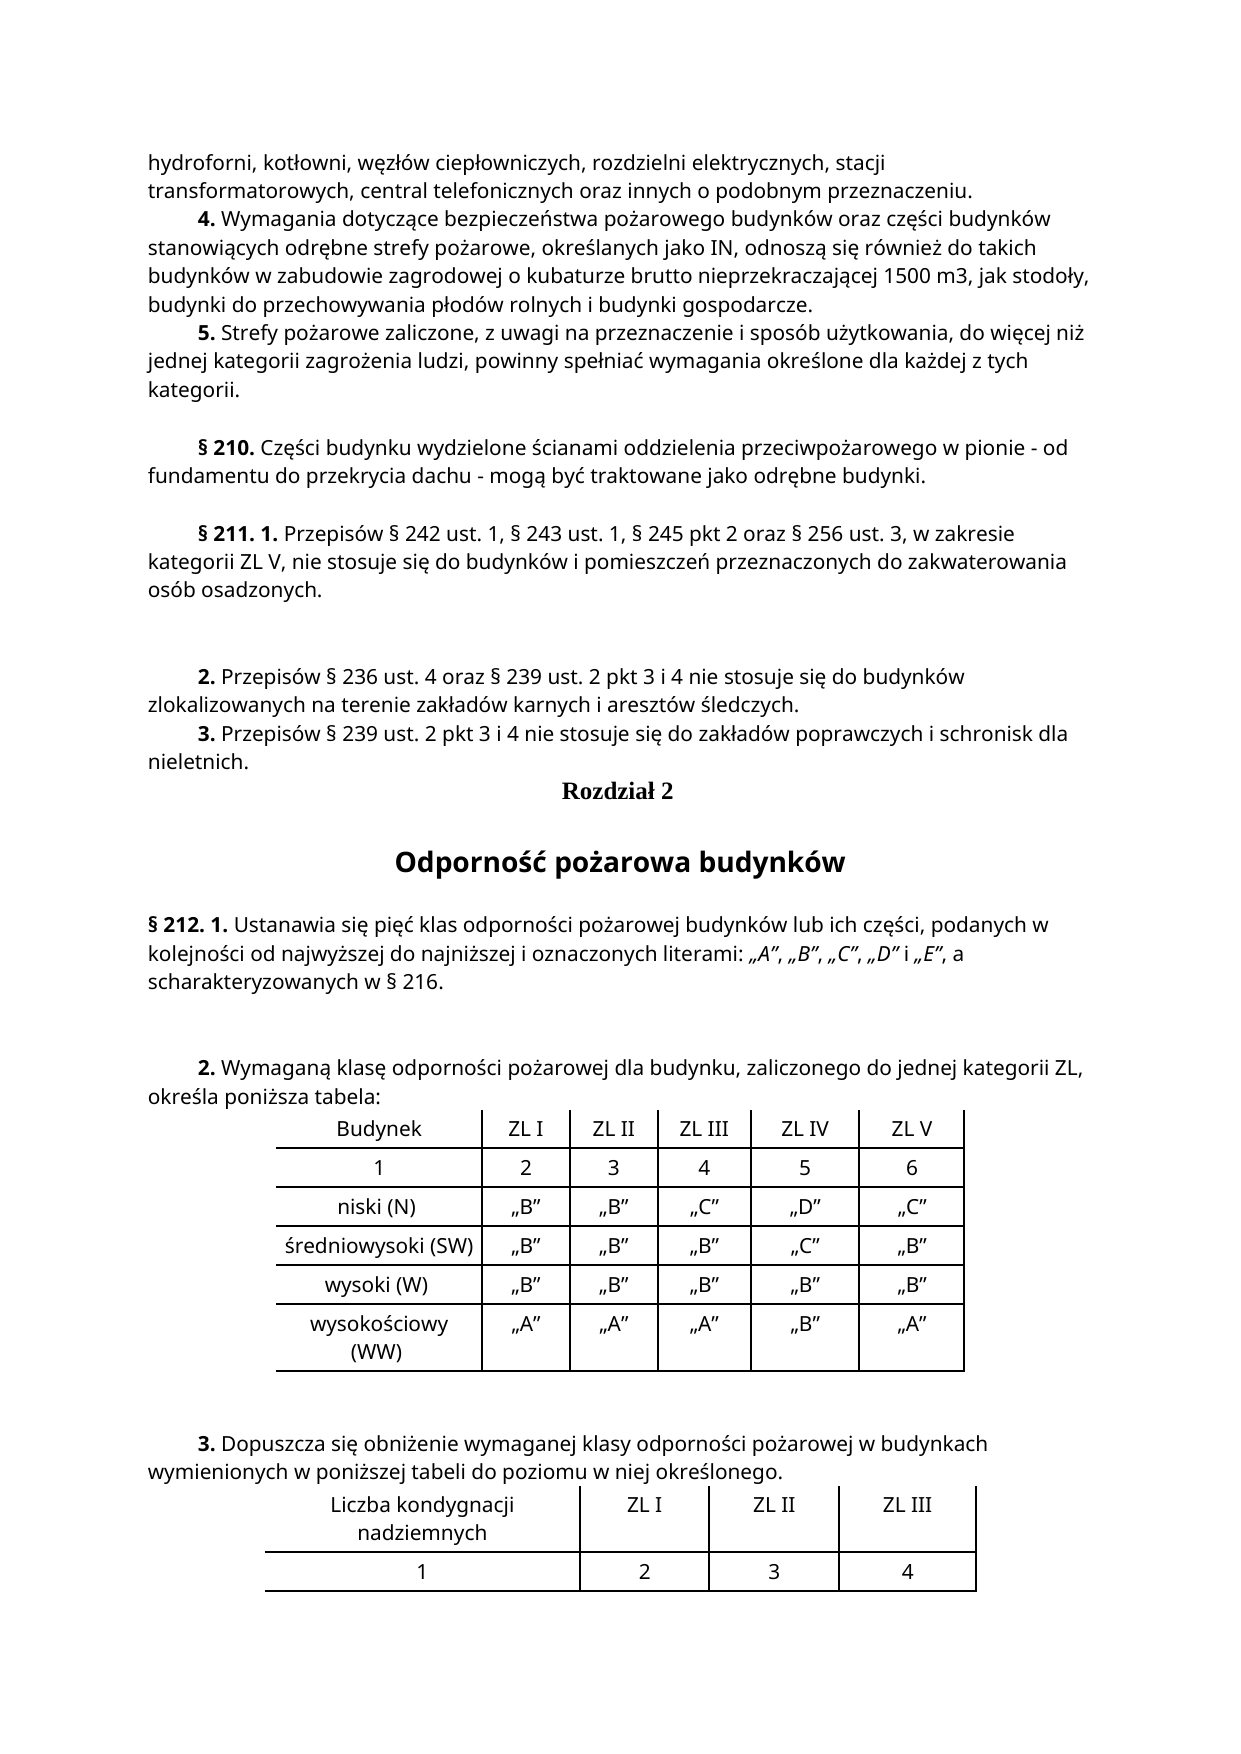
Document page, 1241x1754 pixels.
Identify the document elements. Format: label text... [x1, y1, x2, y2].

table_cell 2 [483, 1149, 569, 1186]
text 3. Przepisów § 239 ust. 2 pkt 3 i 4 nie stosuje się do zakładów poprawczych i schronisk dla nieletnich. [148, 719, 1093, 776]
table_header ZL III [659, 1110, 750, 1147]
table_cell „B” [752, 1305, 858, 1370]
table_cell „B” [860, 1266, 963, 1303]
text § 210. Części budynku wydzielone ścianami oddzielenia przeciwpożarowego w pionie - od fundamentu do przekrycia dachu - mogą być traktowane jako odrębne budynki. [148, 433, 1093, 489]
table_cell „B” [752, 1266, 858, 1303]
table_cell „A” [860, 1305, 963, 1370]
table_header ZL III [840, 1486, 975, 1551]
table_header ZL I [581, 1486, 708, 1551]
table_cell „C” [659, 1188, 750, 1225]
text hydroforni, kotłowni, węzłów ciepłowniczych, rozdzielni elektrycznych, stacji transformatorowych, central telefonicznych oraz innych o podobnym przeznaczeniu. [148, 148, 1093, 204]
table_cell 5 [752, 1149, 858, 1186]
table_cell „A” [483, 1305, 569, 1370]
table_header ZL IV [752, 1110, 858, 1147]
text 2. Wymaganą klasę odporności pożarowej dla budynku, zaliczonego do jednej kategorii ZL, określa poniższa tabela: [148, 1053, 1093, 1110]
table_cell „C” [752, 1227, 858, 1264]
table_cell wysokościowy (WW) [276, 1305, 481, 1370]
table_header Budynek [276, 1110, 481, 1147]
table_cell „B” [659, 1266, 750, 1303]
text 5. Strefy pożarowe zaliczone, z uwagi na przeznaczenie i sposób użytkowania, do więcej niż jednej kategorii zagrożenia ludzi, powinny spełniać wymagania określone dla każdej z tych kategorii. [148, 318, 1093, 403]
table_cell 6 [860, 1149, 963, 1186]
text 2. Przepisów § 236 ust. 4 oraz § 239 ust. 2 pkt 3 i 4 nie stosuje się do budynków zlokalizowanych na terenie zakładów karnych i aresztów śledczych. [148, 662, 1093, 719]
table_cell „C” [860, 1188, 963, 1225]
table_cell 4 [659, 1149, 750, 1186]
table_cell „A” [571, 1305, 657, 1370]
table_cell wysoki (W) [276, 1266, 481, 1303]
table_cell „B” [571, 1188, 657, 1225]
table_cell 4 [840, 1553, 975, 1590]
table_header ZL II [571, 1110, 657, 1147]
table_cell „B” [571, 1227, 657, 1264]
table_cell 1 [265, 1553, 579, 1590]
table_header ZL I [483, 1110, 569, 1147]
table_cell „B” [483, 1188, 569, 1225]
table_cell „B” [571, 1266, 657, 1303]
table_cell 3 [571, 1149, 657, 1186]
table_cell 2 [581, 1553, 708, 1590]
table_header Liczba kondygnacji nadziemnych [265, 1486, 579, 1551]
table_header ZL II [710, 1486, 838, 1551]
text § 211. 1. Przepisów § 242 ust. 1, § 243 ust. 1, § 245 pkt 2 oraz § 256 ust. 3, w zakresie kategorii ZL V, nie stosuje się do budynków i pomieszczeń przeznaczonych do zakwaterowania osób osadzonych. [148, 519, 1093, 633]
table_cell „B” [483, 1227, 569, 1264]
table_cell „B” [659, 1227, 750, 1264]
table_cell 3 [710, 1553, 838, 1590]
table_cell „B” [483, 1266, 569, 1303]
table_header ZL V [860, 1110, 963, 1147]
text Odporność pożarowa budynków [148, 804, 1093, 881]
table_cell „A” [659, 1305, 750, 1370]
text 4. Wymagania dotyczące bezpieczeństwa pożarowego budynków oraz części budynków stanowiących odrębne strefy pożarowe, określanych jako IN, odnoszą się również do takich budynków w zabudowie zagrodowej o kubaturze brutto nieprzekraczającej 1500 m3, jak stodoły, budynki do przechowywania płodów rolnych i budynki gospodarcze. [148, 204, 1093, 318]
table_cell niski (N) [276, 1188, 481, 1225]
text § 212. 1. Ustanawia się pięć klas odporności pożarowej budynków lub ich części, podanych w kolejności od najwyższej do najniższej i oznaczonych literami: „A”, „B”, „C”, „D” i „E”, a scharakteryzowanych w § 216. [148, 910, 1093, 1024]
table_cell „D” [752, 1188, 858, 1225]
text 3. Dopuszcza się obniżenie wymaganej klasy odporności pożarowej w budynkach wymienionych w poniższej tabeli do poziomu w niej określonego. [148, 1429, 1093, 1486]
table_cell 1 [276, 1149, 481, 1186]
text Rozdział 2 [148, 776, 1093, 804]
table_cell „B” [860, 1227, 963, 1264]
table_cell średniowysoki (SW) [276, 1227, 481, 1264]
